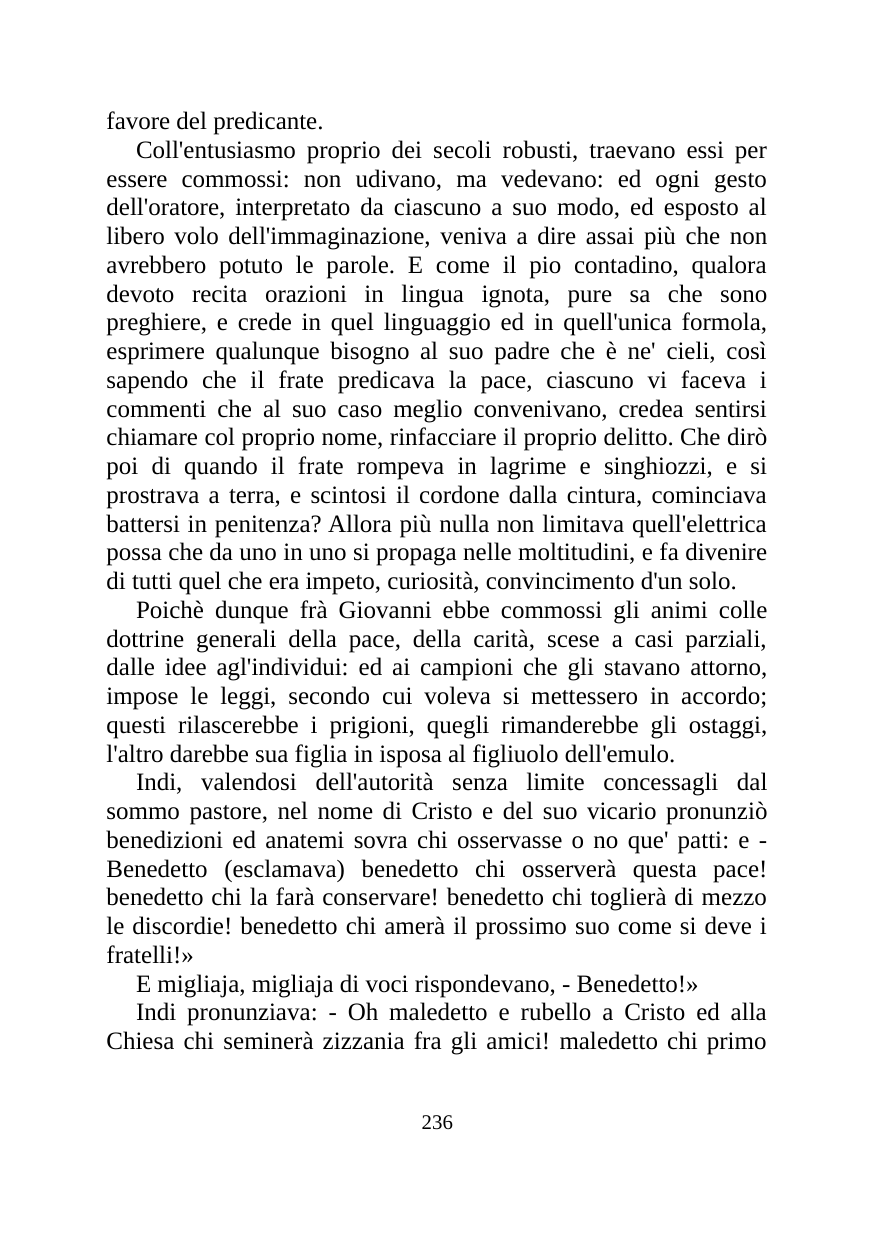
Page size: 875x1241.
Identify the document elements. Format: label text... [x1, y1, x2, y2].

text Poichè dunque frà Giovanni ebbe commossi gli animi colle dottrine generali della pace, della carità, scese a casi parziali, dalle idee agl'individui: ed ai campioni che gli stavano attorno, impose le leggi, secondo cui voleva si mettessero in accordo; questi rilascerebbe i prigioni, quegli rimanderebbe gli ostaggi, l'altro darebbe sua figlia in isposa al figliuolo dell'emulo. [106, 595, 768, 767]
text Indi, valendosi dell'autorità senza limite concessagli dal sommo pastore, nel nome di Cristo e del suo vicario pronunziò benedizioni ed anatemi sovra chi osservasse o no que' patti: e - Benedetto (esclamava) benedetto chi osserverà questa pace! benedetto chi la farà conservare! benedetto chi toglierà di mezzo le discordie! benedetto chi amerà il prossimo suo come si deve i fratelli!» [106, 767, 768, 969]
text Indi pronunziava: - Oh maledetto e rubello a Cristo ed alla Chiesa chi seminerà zizzania fra gli amici! maledetto chi primo [106, 997, 768, 1055]
text Coll'entusiasmo proprio dei secoli robusti, traevano essi per essere commossi: non udivano, ma vedevano: ed ogni gesto dell'oratore, interpretato da ciascuno a suo modo, ed esposto al libero volo dell'immaginazione, veniva a dire assai più che non avrebbero potuto le parole. E come il pio contadino, qualora devoto recita orazioni in lingua ignota, pure sa che sono preghiere, e crede in quel linguaggio ed in quell'unica formola, esprimere qualunque bisogno al suo padre che è ne' cieli, così sapendo che il frate predicava la pace, ciascuno vi faceva i commenti che al suo caso meglio convenivano, credea sentirsi chiamare col proprio nome, rinfacciare il proprio delitto. Che dirò poi di quando il frate rompeva in lagrime e singhiozzi, e si prostrava a terra, e scintosi il cordone dalla cintura, cominciava battersi in penitenza? Allora più nulla non limitava quell'elettrica possa che da uno in uno si propaga nelle moltitudini, e fa divenire di tutti quel che era impeto, curiosità, convincimento d'un solo. [106, 135, 768, 595]
text favore del predicante. [106, 106, 768, 135]
text E migliaja, migliaja di voci rispondevano, - Benedetto!» [106, 969, 768, 997]
